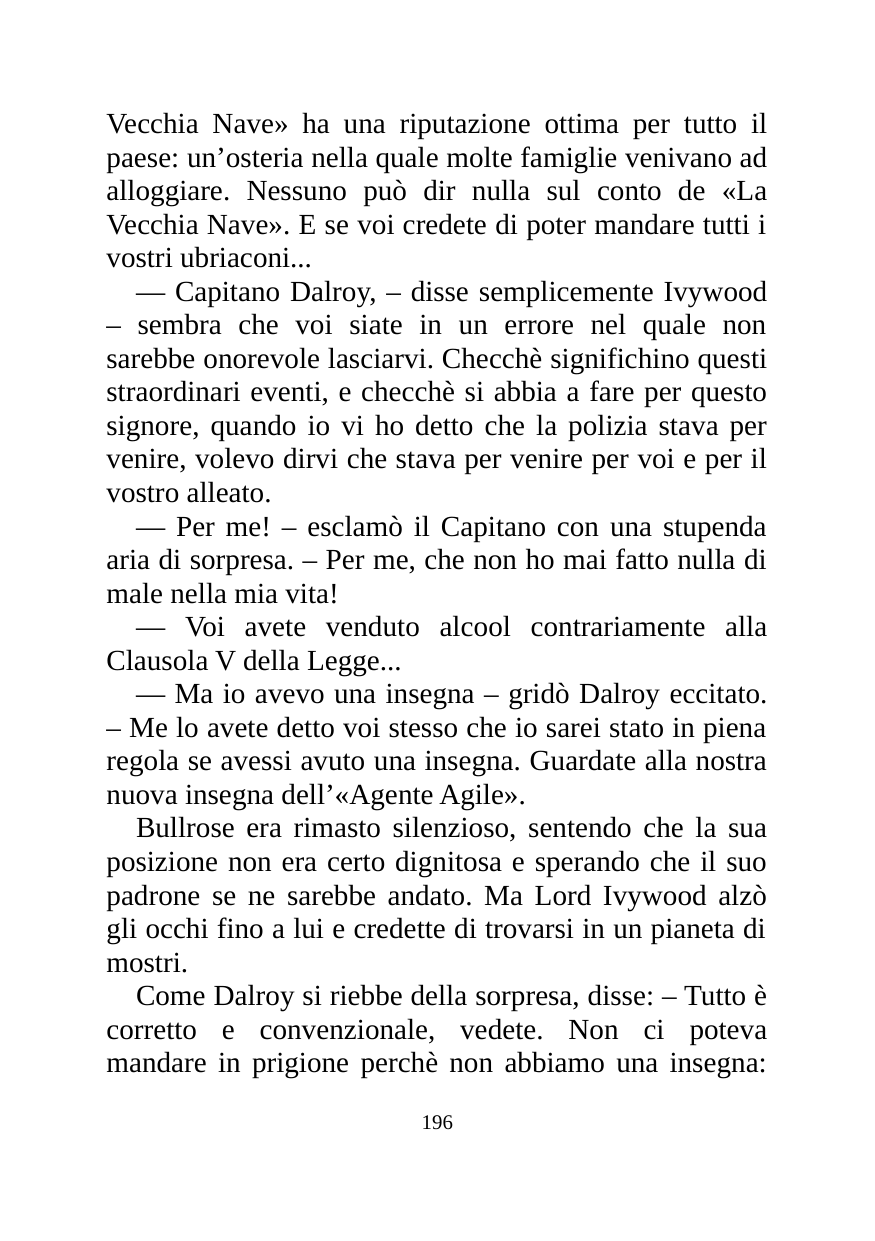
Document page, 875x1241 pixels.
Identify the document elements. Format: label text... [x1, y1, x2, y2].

text — Per me! – esclamò il Capitano con una stupenda aria di sorpresa. – Per me, che non ho mai fatto nulla di male nella mia vita! [106, 509, 768, 609]
text — Voi avete venduto alcool contrariamente alla Clausola V della Legge... [106, 609, 768, 676]
text Come Dalroy si riebbe della sorpresa, disse: – Tutto è corretto e convenzionale, vedete. Non ci poteva mandare in prigione perchè non abbiamo una insegna: [106, 978, 768, 1079]
text — Ma io avevo una insegna – gridò Dalroy eccitato. – Me lo avete detto voi stesso che io sarei stato in piena regola se avessi avuto una insegna. Guardate alla nostra nuova insegna dell’«Agente Agile». [106, 676, 768, 811]
text Bullrose era rimasto silenzioso, sentendo che la sua posizione non era certo dignitosa e sperando che il suo padrone se ne sarebbe andato. Ma Lord Ivywood alzò gli occhi fino a lui e credette di trovarsi in un pianeta di mostri. [106, 811, 768, 978]
text — Capitano Dalroy, – disse semplicemente Ivywood – sembra che voi siate in un errore nel quale non sarebbe onorevole lasciarvi. Checchè significhino questi straordinari eventi, e checchè si abbia a fare per questo signore, quando io vi ho detto che la polizia stava per venire, volevo dirvi che stava per venire per voi e per il vostro alleato. [106, 274, 768, 509]
text Vecchia Nave» ha una riputazione ottima per tutto il paese: un’osteria nella quale molte famiglie venivano ad alloggiare. Nessuno può dir nulla sul conto de «La Vecchia Nave». E se voi credete di poter mandare tutti i vostri ubriaconi... [106, 106, 768, 274]
